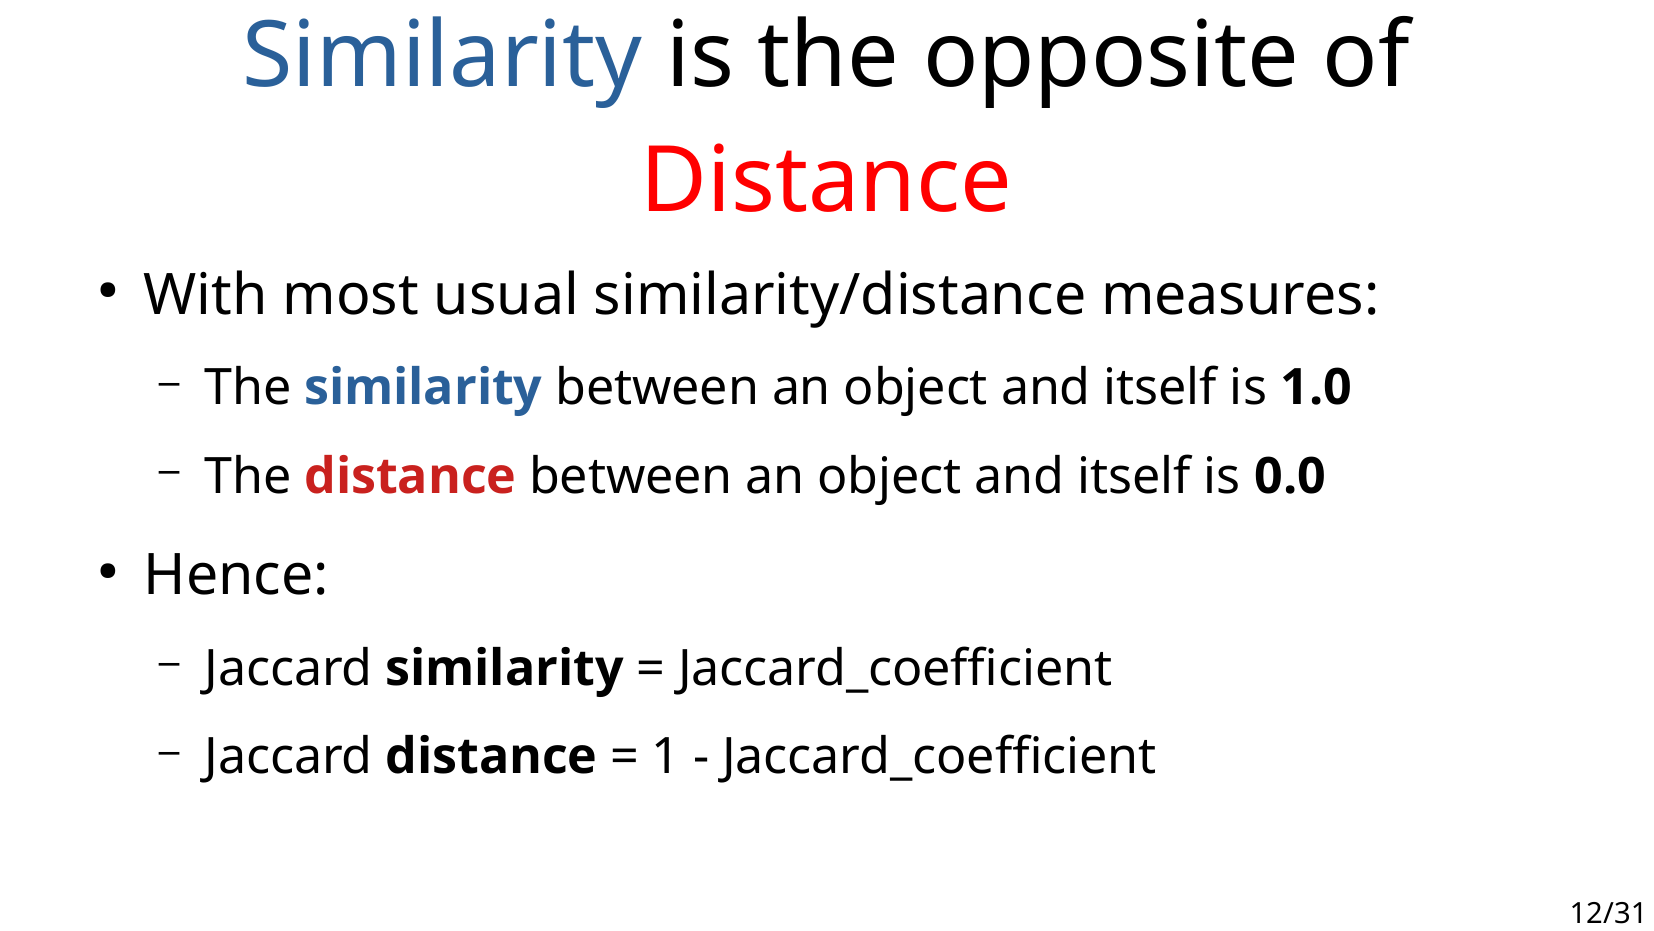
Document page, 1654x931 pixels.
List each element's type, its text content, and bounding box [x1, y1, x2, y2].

list With most usual similarity/distance measures: The similarity between an object and itself is 1.0 The distance between an object and itself is 0.0 Hence: Jaccard similarity = Jaccard_coefficient Jaccard distance = 1 - Jaccard_coefficient [82, 253, 1571, 793]
title Similarity is the opposite of Distance [82, 1, 1571, 226]
